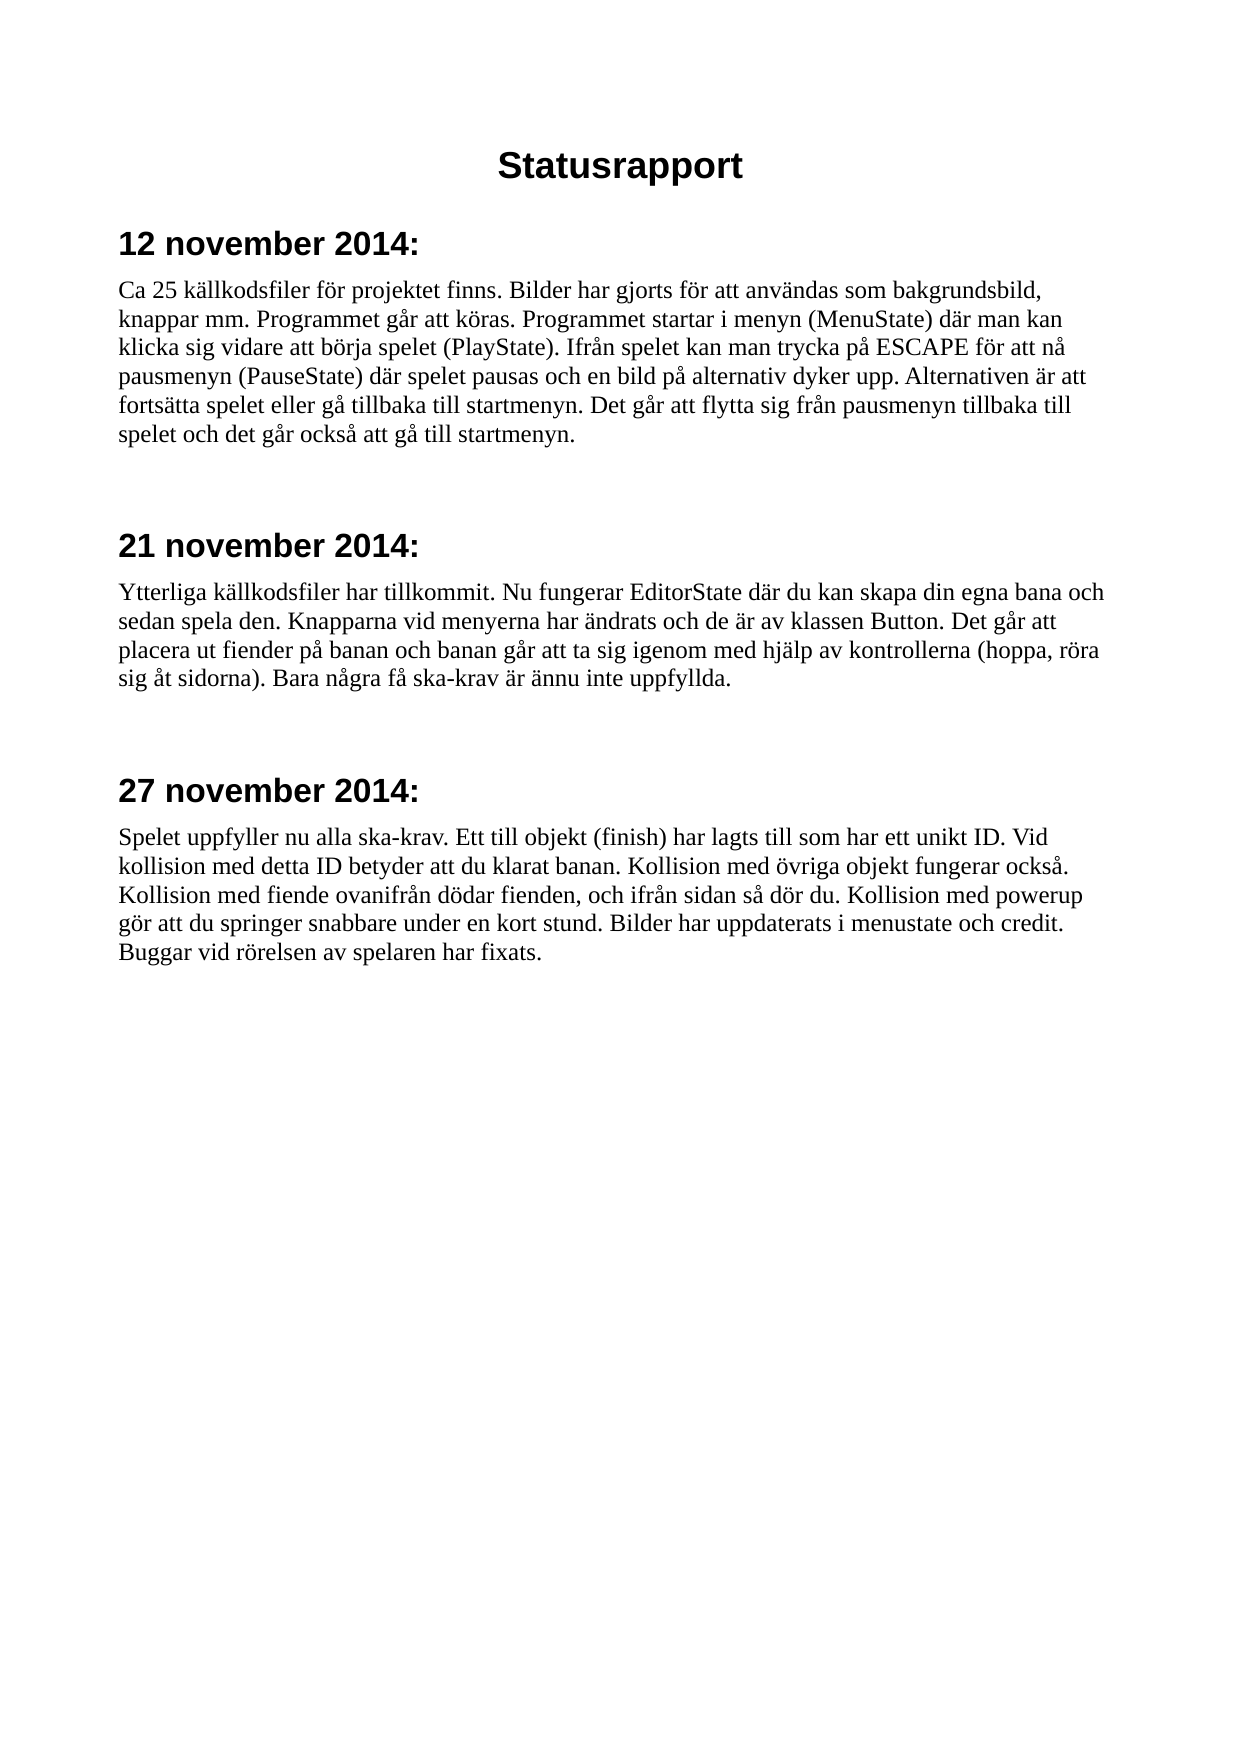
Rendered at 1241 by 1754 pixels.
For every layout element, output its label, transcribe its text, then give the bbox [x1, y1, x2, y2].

title Statusrapport [118, 143, 1122, 186]
text Ca 25 källkodsfiler för projektet finns. Bilder har gjorts för att användas som bakgrundsbild, knappar mm. Programmet går att köras. Programmet startar i menyn (MenuState) där man kan klicka sig vidare att börja spelet (PlayState). Ifrån spelet kan man trycka på ESCAPE för att nå pausmenyn (PauseState) där spelet pausas och en bild på alternativ dyker upp. Alternativen är att fortsätta spelet eller gå tillbaka till startmenyn. Det går att flytta sig från pausmenyn tillbaka till spelet och det går också att gå till startmenyn. [118, 275, 1122, 447]
subtitle 21 november 2014: [118, 526, 1122, 565]
subtitle 12 november 2014: [118, 224, 1122, 262]
text Spelet uppfyller nu alla ska-krav. Ett till objekt (finish) har lagts till som har ett unikt ID. Vid kollision med detta ID betyder att du klarat banan. Kollision med övriga objekt fungerar också. Kollision med fiende ovanifrån dödar fienden, och ifrån sidan så dör du. Kollision med powerup gör att du springer snabbare under en kort stund. Bilder har uppdaterats i menustate och credit. Buggar vid rörelsen av spelaren har fixats. [118, 822, 1122, 966]
subtitle 27 november 2014: [118, 771, 1122, 810]
text Ytterliga källkodsfiler har tillkommit. Nu fungerar EditorState där du kan skapa din egna bana och sedan spela den. Knapparna vid menyerna har ändrats och de är av klassen Button. Det går att placera ut fiender på banan och banan går att ta sig igenom med hjälp av kontrollerna (hoppa, röra sig åt sidorna). Bara några få ska-krav är ännu inte uppfyllda. [118, 577, 1122, 692]
